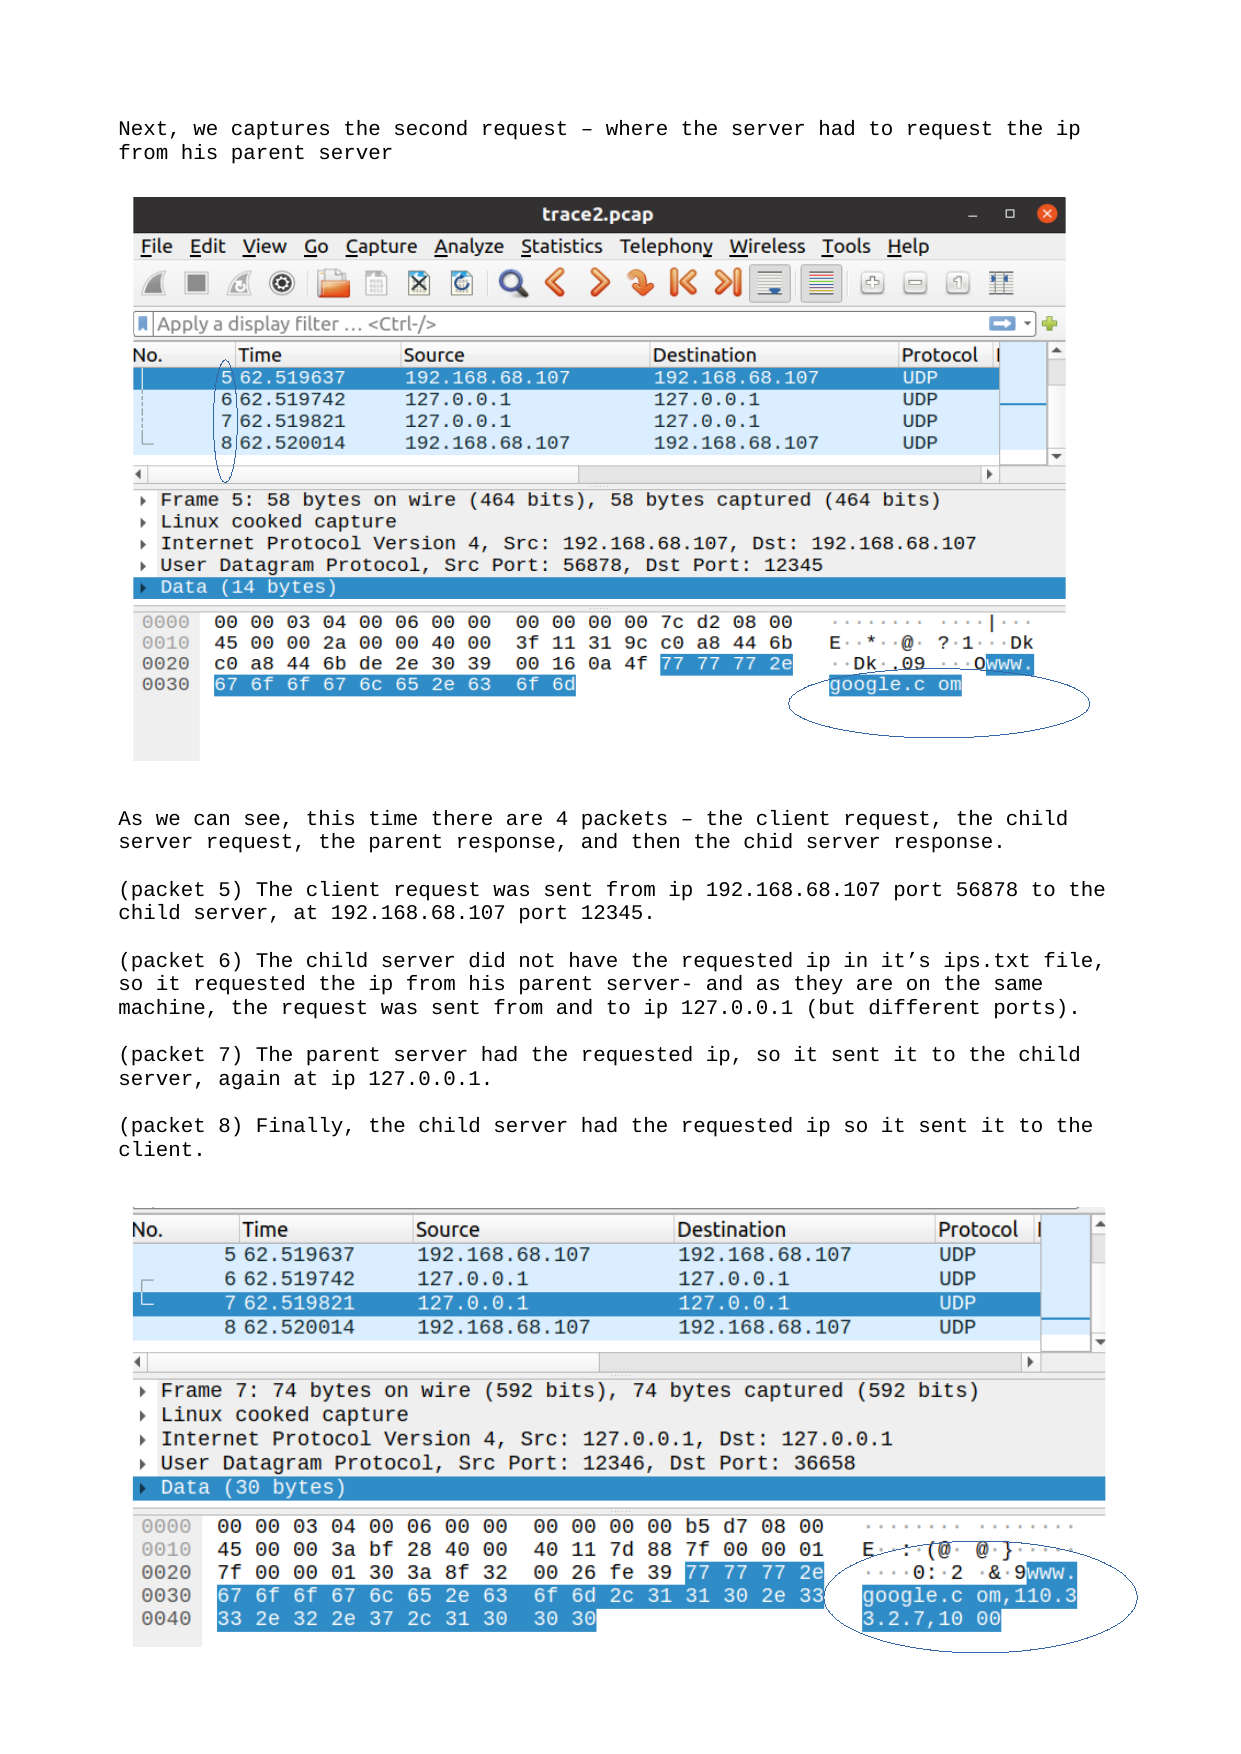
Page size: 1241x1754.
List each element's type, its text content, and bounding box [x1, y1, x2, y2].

text As we can see, this time there are 4 packets – the client request, the child server request, the parent response, and then the chid server response. [118, 808, 1122, 855]
text (packet 8) Finally, the child server had the requested ip so it sent it to the client. [118, 1115, 1122, 1162]
text (packet 7) The parent server had the requested ip, so it sent it to the child server, again at ip 127.0.0.1. [118, 1044, 1122, 1092]
picture [132, 1207, 1106, 1647]
text Next, we captures the second request – where the server had to request the ip from his parent server [118, 118, 1122, 165]
text (packet 5) The client request was sent from ip 192.168.68.107 port 56878 to the child server, at 192.168.68.107 port 12345. [118, 879, 1122, 926]
text (packet 6) The child server did not have the requested ip in it’s ips.txt file, so it requested the ip from his parent server- and as they are on the same machine, the request was sent from and to ip 127.0.0.1 (but different ports). [118, 950, 1122, 1021]
picture [133, 197, 1066, 761]
